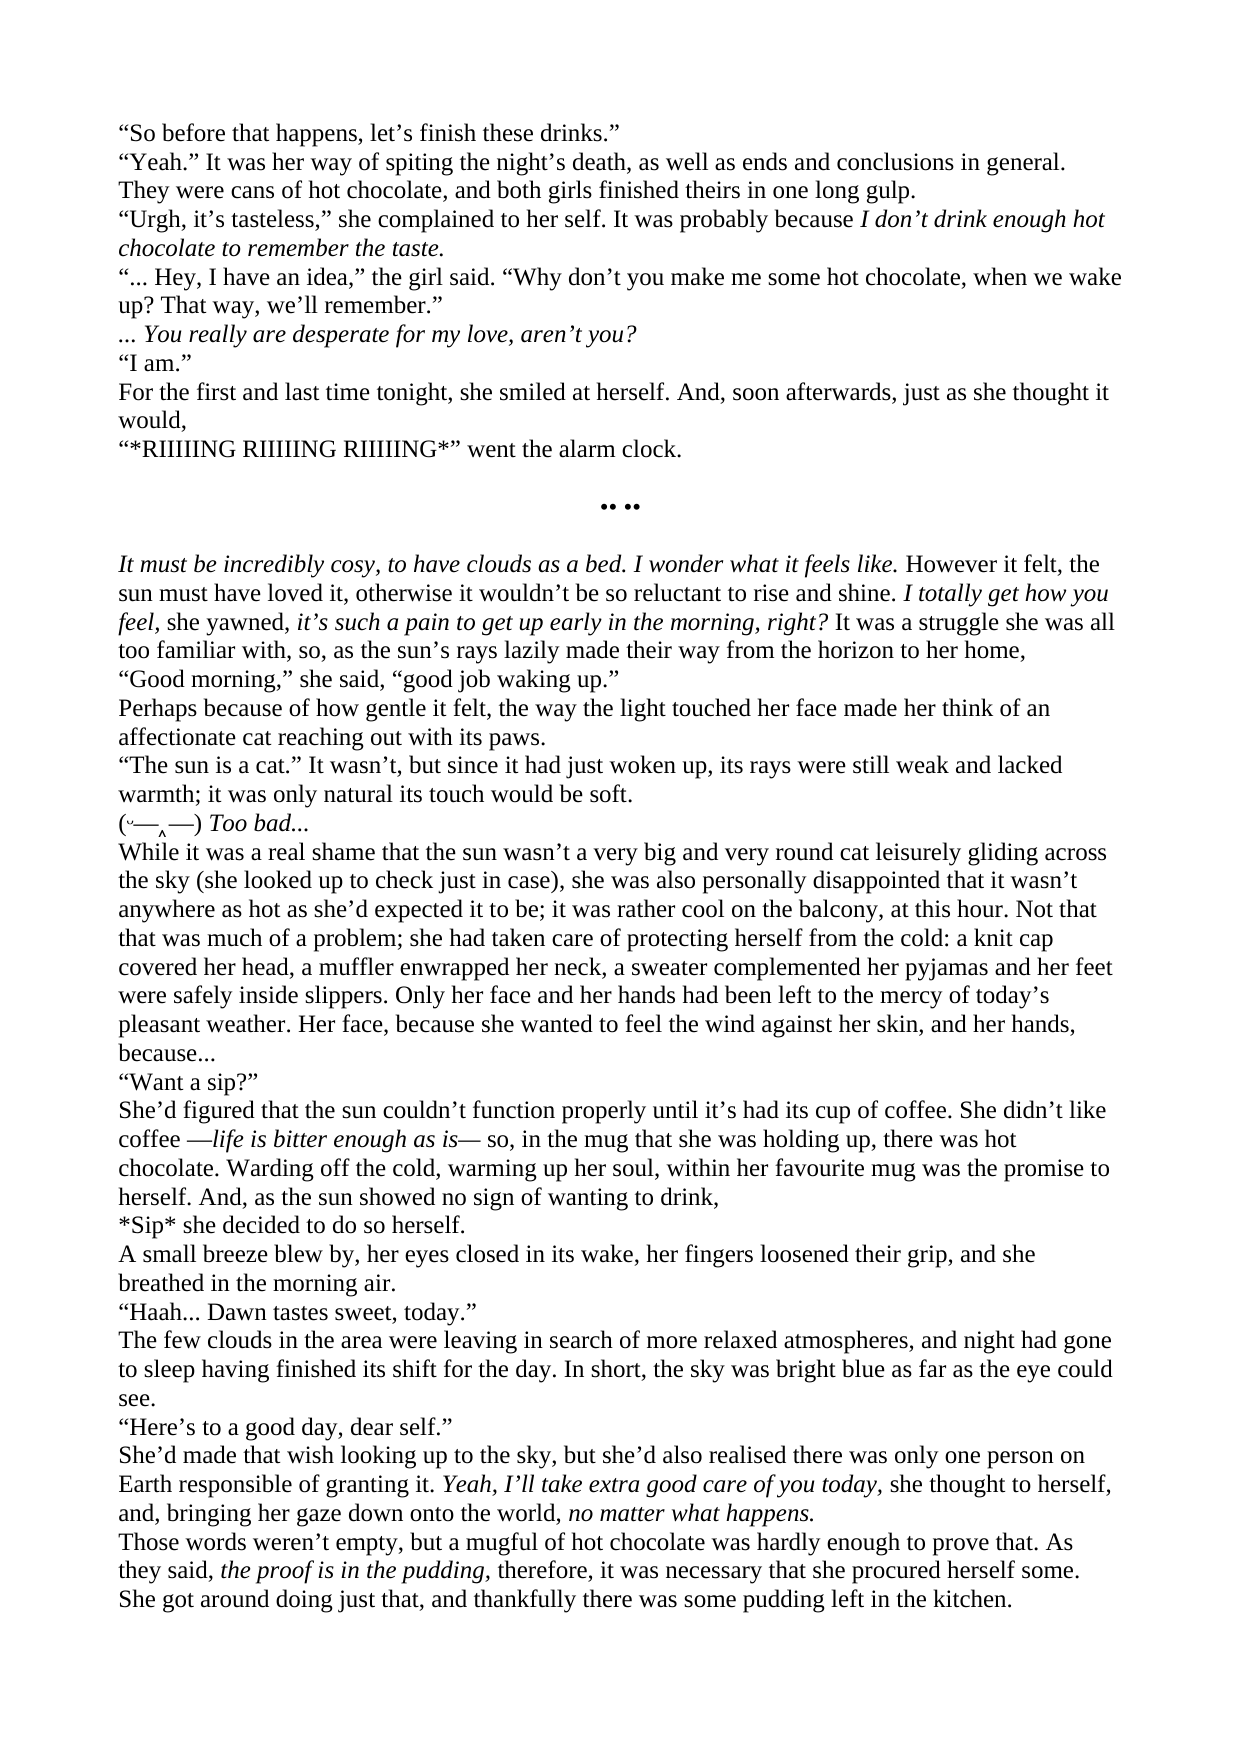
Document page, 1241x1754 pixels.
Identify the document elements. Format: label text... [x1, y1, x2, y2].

text Perhaps because of how gentle it felt, the way the light touched her face made her think of an affectionate cat reaching out with its paws. [118, 693, 1122, 751]
text •• •• [118, 492, 1122, 521]
text “Good morning,” she said, “good job waking up.” [118, 664, 1122, 693]
text She’d made that wish looking up to the sky, but she’d also realised there was only one person on Earth responsible of granting it. Yeah, I’ll take extra good care of you today, she thought to herself, and, bringing her gaze down onto the world, no matter what happens. [118, 1441, 1122, 1527]
text She’d figured that the sun couldn’t function properly until it’s had its cup of coffee. She didn’t like coffee —life is bitter enough as is— so, in the mug that she was holding up, there was hot chocolate. Warding off the cold, warming up her soul, within her favourite mug was the promise to herself. And, as the sun showed no sign of wanting to drink, [118, 1096, 1122, 1211]
text “Haah... Dawn tastes sweet, today.” [118, 1297, 1122, 1326]
text “*RIIIIING RIIIIING RIIIIING*” went the alarm clock. [118, 434, 1122, 463]
text A small breeze blew by, her eyes closed in its wake, her fingers loosened their grip, and she breathed in the morning air. [118, 1239, 1122, 1297]
text They were cans of hot chocolate, and both girls finished theirs in one long gulp. [118, 176, 1122, 204]
text “I am.” [118, 348, 1122, 377]
text “Urgh, it’s tasteless,” she complained to her self. It was probably because I don’t drink enough hot chocolate to remember the taste. [118, 204, 1122, 262]
text While it was a real shame that the sun wasn’t a very big and very round cat leisurely gliding across the sky (she looked up to check just in case), she was also personally disappointed that it wasn’t anywhere as hot as she’d expected it to be; it was rather cool on the balcony, at this hour. Not that that was much of a problem; she had taken care of protecting herself from the cold: a knit cap covered her head, a muffler enwrapped her neck, a sweater complemented her pyjamas and her feet were safely inside slippers. Only her face and her hands had been left to the mercy of today’s pleasant weather. Her face, because she wanted to feel the wind against her skin, and her hands, because... [118, 837, 1122, 1067]
text It must be incredibly cosy, to have clouds as a bed. I wonder what it feels like. However it felt, the sun must have loved it, otherwise it wouldn’t be so reluctant to rise and shine. I totally get how you feel, she yawned, it’s such a pain to get up early in the morning, right? It was a struggle she was all too familiar with, so, as the sun’s rays lazily made their way from the horizon to her home, [118, 549, 1122, 664]
text “Here’s to a good day, dear self.” [118, 1412, 1122, 1441]
text *Sip* she decided to do so herself. [118, 1211, 1122, 1239]
text (ᵕ—‸—) Too bad... [118, 808, 1122, 837]
text “Yeah.” It was her way of spiting the night’s death, as well as ends and conclusions in general. [118, 147, 1122, 176]
text For the first and last time tonight, she smiled at herself. And, soon afterwards, just as she thought it would, [118, 377, 1122, 434]
text “The sun is a cat.” It wasn’t, but since it had just woken up, its rays were still weak and lacked warmth; it was only natural its touch would be soft. [118, 751, 1122, 808]
text ... You really are desperate for my love, aren’t you? [118, 319, 1122, 348]
text “... Hey, I have an idea,” the girl said. “Why don’t you make me some hot chocolate, when we wake up? That way, we’ll remember.” [118, 262, 1122, 319]
text “So before that happens, let’s finish these drinks.” [118, 118, 1122, 147]
text Those words weren’t empty, but a mugful of hot chocolate was hardly enough to prove that. As they said, the proof is in the pudding, therefore, it was necessary that she procured herself some. She got around doing just that, and thankfully there was some pudding left in the kitchen. [118, 1527, 1122, 1613]
text The few clouds in the area were leaving in search of more relaxed atmospheres, and night had gone to sleep having finished its shift for the day. In short, the sky was bright blue as far as the eye could see. [118, 1326, 1122, 1412]
text “Want a sip?” [118, 1067, 1122, 1096]
